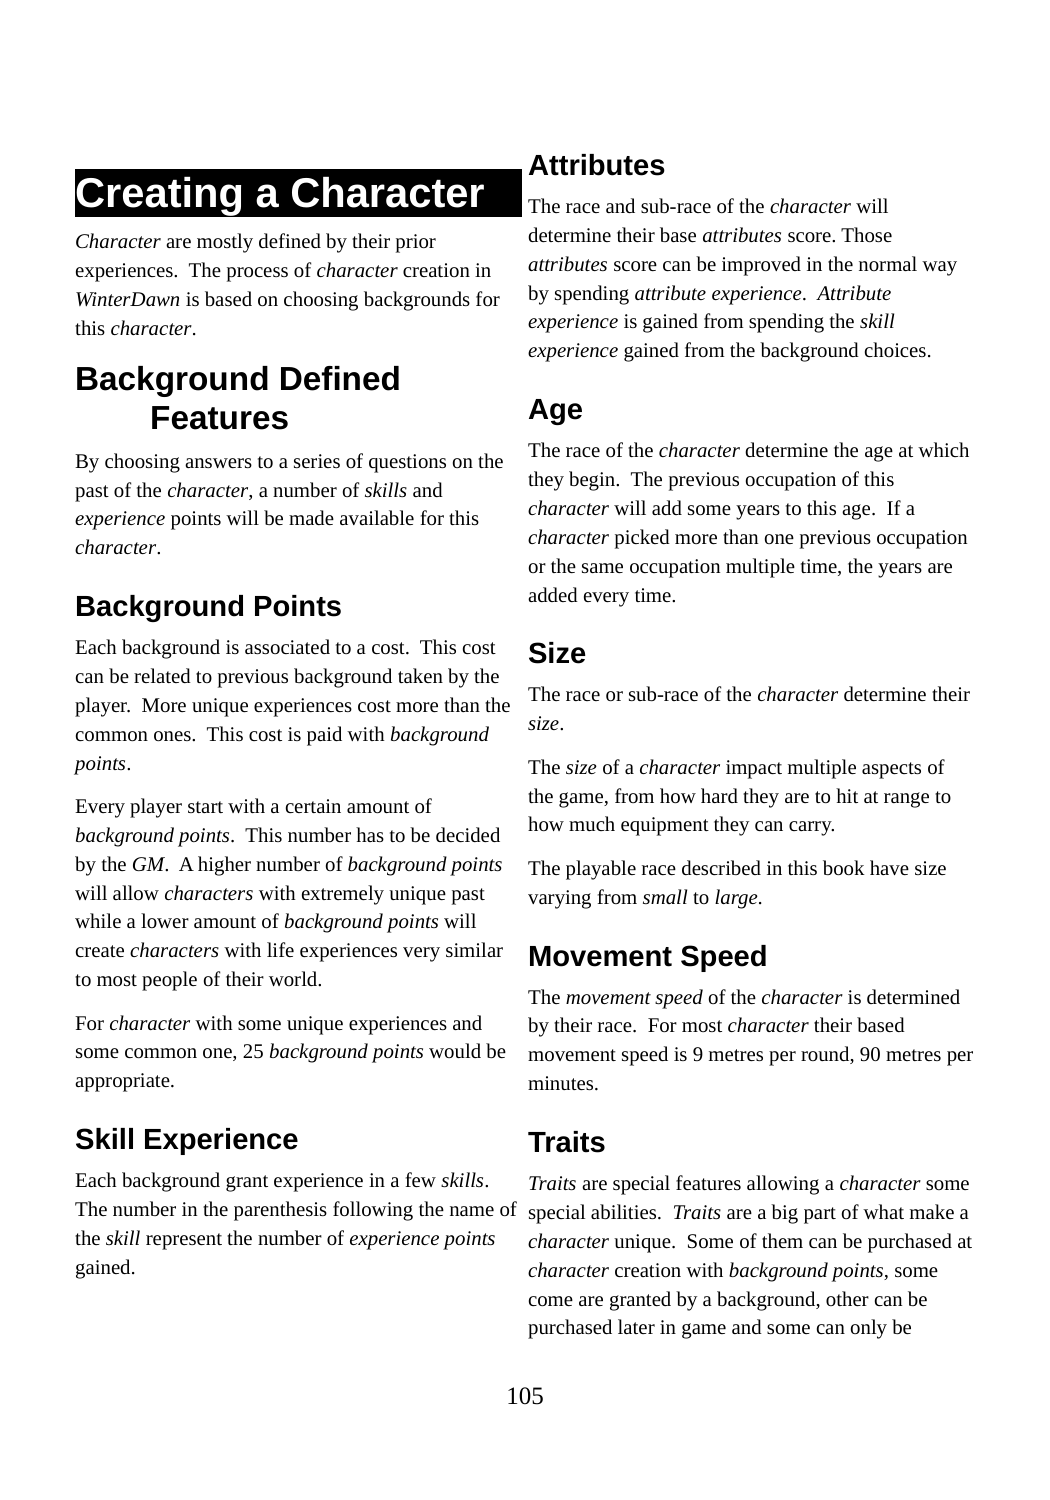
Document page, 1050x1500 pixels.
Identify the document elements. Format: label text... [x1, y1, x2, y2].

text Each background is associated to a cost. This cost can be related to previous background taken by the player. More unique experiences cost more than the common ones. This cost is paid with background points. [75, 635, 522, 774]
subtitle Movement Speed [528, 938, 975, 972]
text The race and sub-race of the character will determine their base attributes score. Those attributes score can be improved in the normal way by spending attribute experience. Attribute experience is gained from spending the skill experience gained from the background choices. [528, 194, 975, 362]
text By choosing answers to a series of questions on the past of the character, a number of skills and experience points will be made available for this character. [75, 449, 522, 559]
text For character with some unique experiences and some common one, 25 background points would be appropriate. [75, 1011, 522, 1092]
subtitle Background Points [75, 589, 522, 623]
text Character are mostly defined by their prior experiences. The process of character creation in WinterDawn is based on choosing backgrounds for this character. [75, 229, 522, 340]
text The race of the character determine the age at which they begin. The previous occupation of this character will add some years to this age. If a character picked more than one previous occupation or the same occupation multiple time, the years are added every time. [528, 438, 975, 607]
text Traits are special features allowing a character some special abilities. Traits are a big part of what make a character unique. Some of them can be purchased at character creation with background points, some come are granted by a background, other can be purchased later in game and some can only be [528, 1171, 975, 1339]
text The race or sub-race of the character determine their size. [528, 682, 975, 735]
subtitle Traits [528, 1125, 975, 1158]
text The playable race described in this book have size varying from small to large. [528, 856, 975, 909]
text The size of a character impact multiple aspects of the game, from how hard they are to hit at range to how much equipment they can carry. [528, 755, 975, 836]
subtitle Age [528, 392, 975, 426]
text Each background grant experience in a few skills. The number in the parenthesis following the name of the skill represent the number of experience points gained. [75, 1168, 522, 1279]
text The movement speed of the character is determined by their race. For most character their based movement speed is 9 metres per round, 90 metres per minutes. [528, 984, 975, 1095]
subtitle Skill Experience [75, 1122, 522, 1156]
text Every player start with a certain amount of background points. This number has to be decided by the GM. A higher number of background points will allow characters with extremely unique past while a lower amount of background points will create characters with life experiences very similar to most people of their world. [75, 794, 522, 991]
subtitle Background Defined Features [75, 359, 522, 436]
subtitle Creating a Character [75, 169, 522, 217]
subtitle Size [528, 636, 975, 670]
subtitle Attributes [528, 148, 975, 182]
